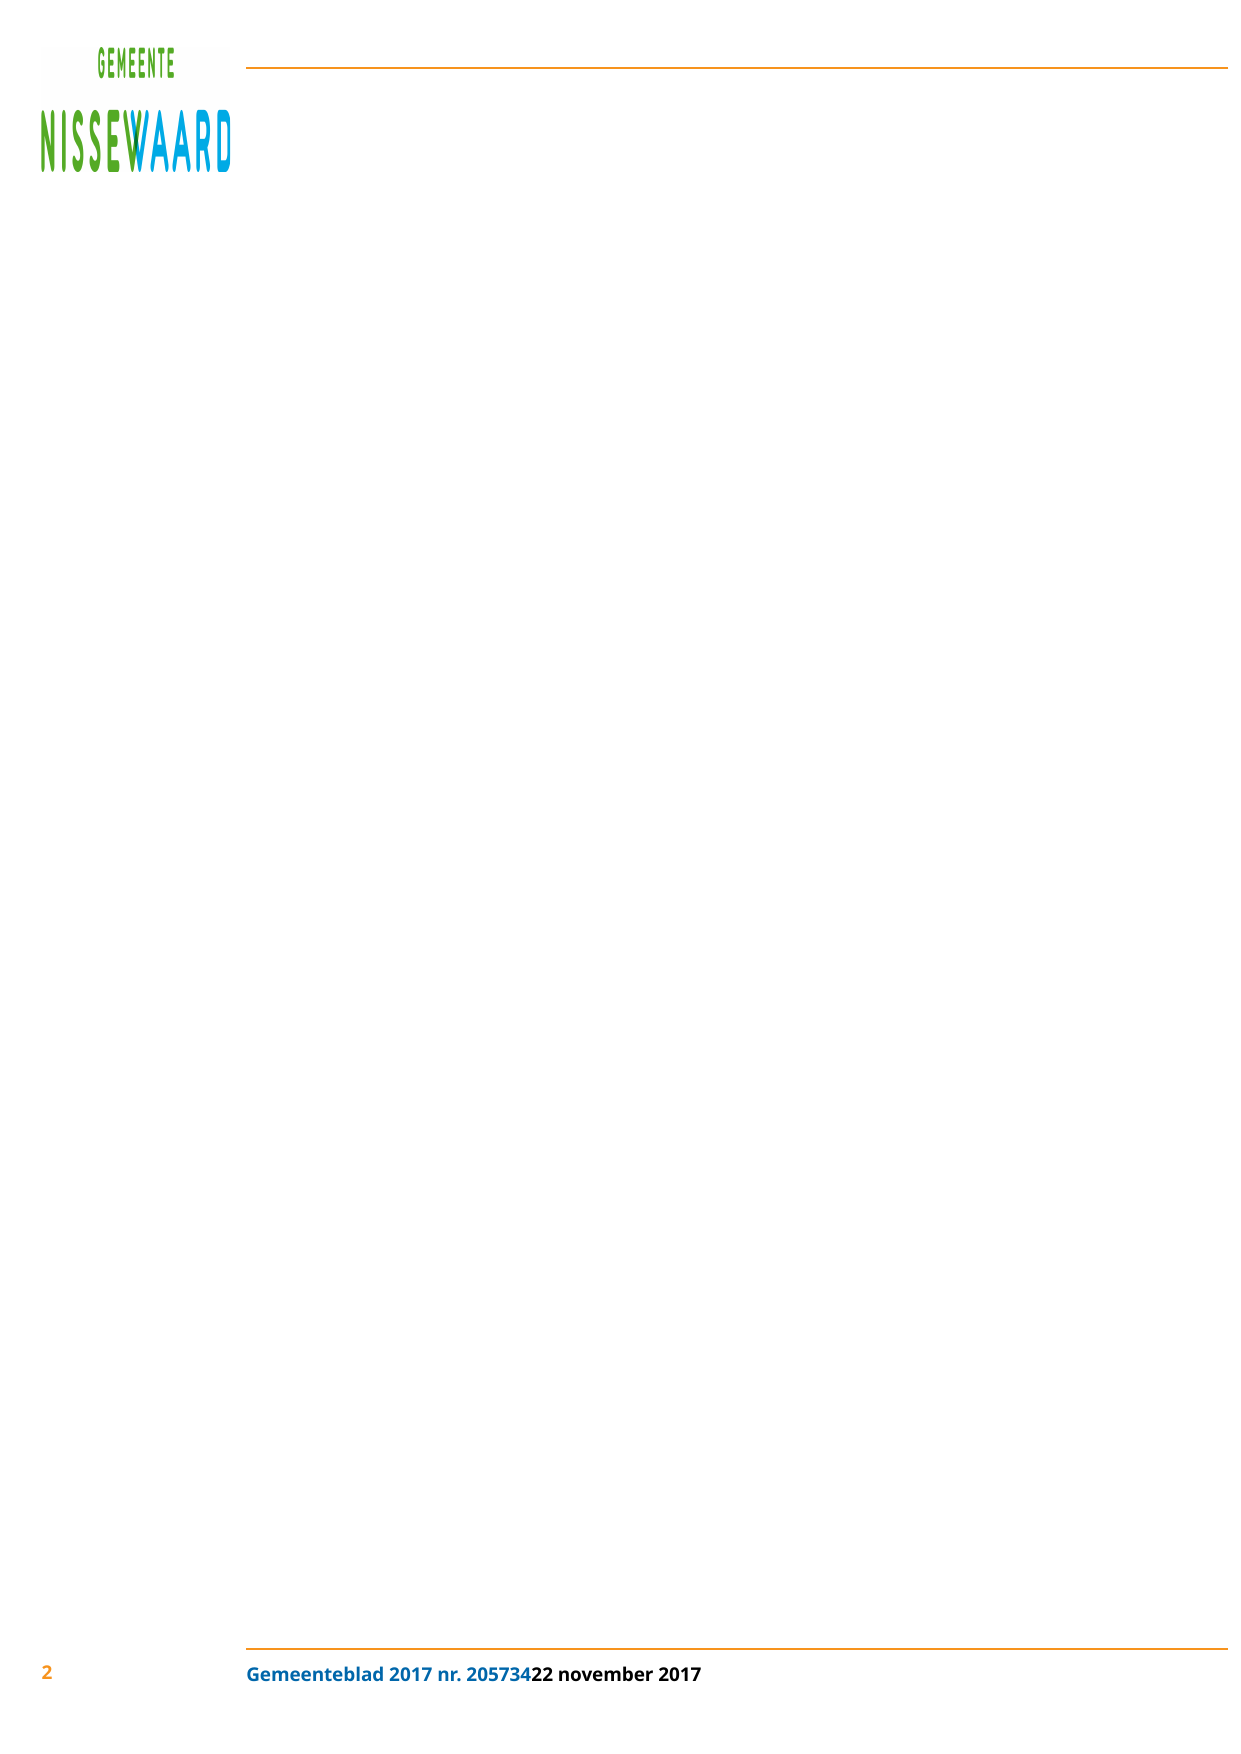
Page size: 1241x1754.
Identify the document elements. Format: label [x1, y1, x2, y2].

picture [222, 122, 227, 160]
picture [41, 47, 231, 172]
picture [200, 151, 206, 172]
picture [176, 157, 187, 172]
picture [154, 157, 165, 172]
picture [201, 122, 206, 138]
